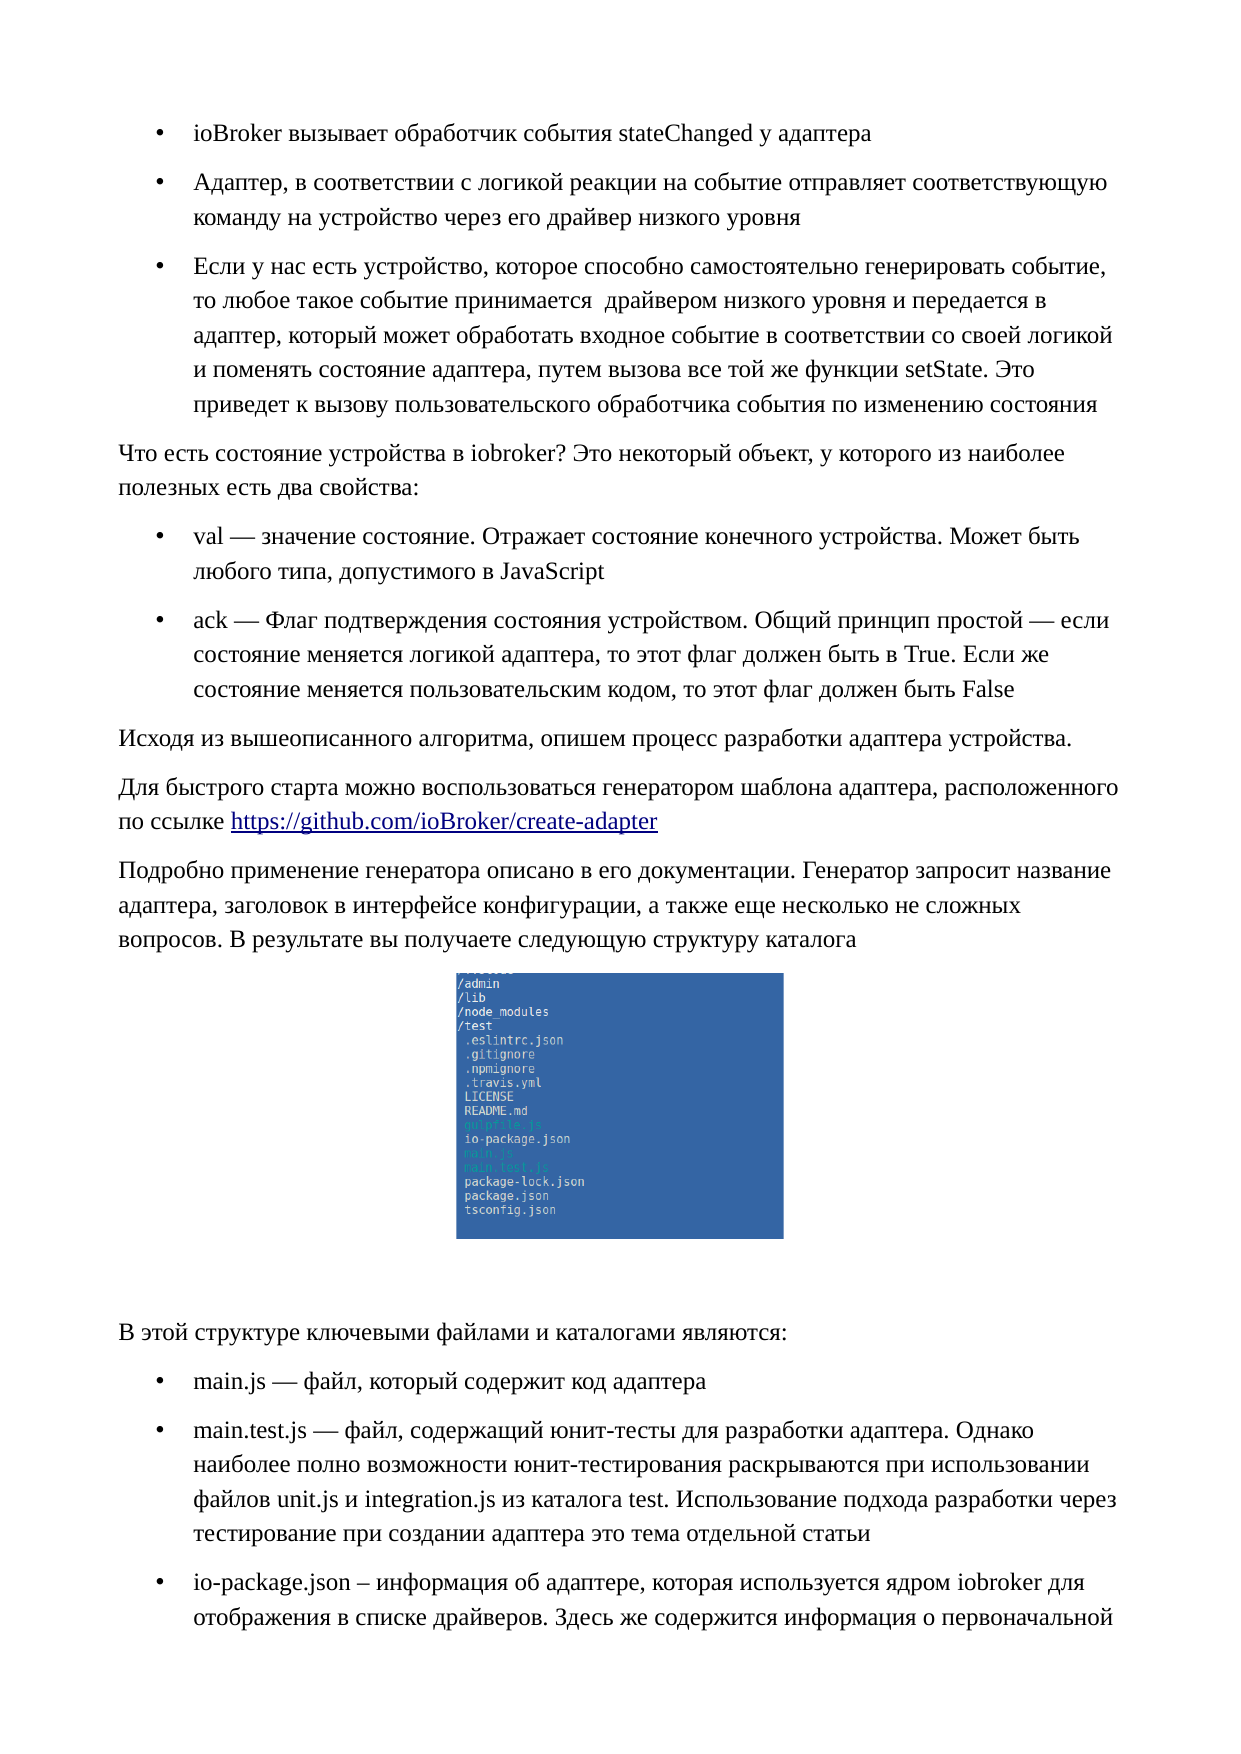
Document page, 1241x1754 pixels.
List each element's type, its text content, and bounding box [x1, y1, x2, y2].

list Если у нас есть устройство, которое способно самостоятельно генерировать событие, то любое такое событие принимается драйвером низкого уровня и передается в адаптер, который может обработать входное событие в соответствии со своей логикой и поменять состояние адаптера, путем вызова все той же функции setState. Это приведет к вызову пользовательского обработчика события по изменению состояния [156, 251, 1122, 417]
text Исходя из вышеописанного алгоритма, опишем процесс разработки адаптера устройства. [118, 723, 1122, 752]
list ioBroker вызывает обработчик события stateChanged у адаптера [156, 118, 1122, 147]
list main.js — файл, который содержит код адаптера [156, 1366, 1122, 1395]
list main.test.js — файл, содержащий юнит-тесты для разработки адаптера. Однако наиболее полно возможности юнит-тестирования раскрываются при использовании файлов unit.js и integration.js из каталога test. Использование подхода разработки через тестирование при создании адаптера это тема отдельной статьи [156, 1415, 1122, 1547]
list Адаптер, в соответствии с логикой реакции на событие отправляет соответствующую команду на устройство через его драйвер низкого уровня [156, 167, 1122, 230]
text Подробно применение генератора описано в его документации. Генератор запросит название адаптера, заголовок в интерфейсе конфигурации, а также еще несколько не сложных вопросов. В результате вы получаете следующую структуру каталога [118, 855, 1122, 953]
text Для быстрого старта можно воспользоваться генератором шаблона адаптера, расположенного по ссылке https://github.com/ioBroker/create-adapter [118, 772, 1122, 835]
text Что есть состояние устройства в iobroker? Это некоторый объект, у которого из наиболее полезных есть два свойства: [118, 438, 1122, 501]
picture [456, 973, 465, 1239]
list ack — Флаг подтверждения состояния устройством. Общий принцип простой — если состояние меняется логикой адаптера, то этот флаг должен быть в True. Если же состояние меняется пользовательским кодом, то этот флаг должен быть False [156, 605, 1122, 702]
list io-package.json – информация об адаптере, которая используется ядром iobroker для отображения в списке драйверов. Здесь же содержится информация о первоначальной [156, 1567, 1122, 1631]
list val — значение состояние. Отражает состояние конечного устройства. Может быть любого типа, допустимого в JavaScript [156, 521, 1122, 584]
text В этой структуре ключевыми файлами и каталогами являются: [118, 1317, 1122, 1346]
